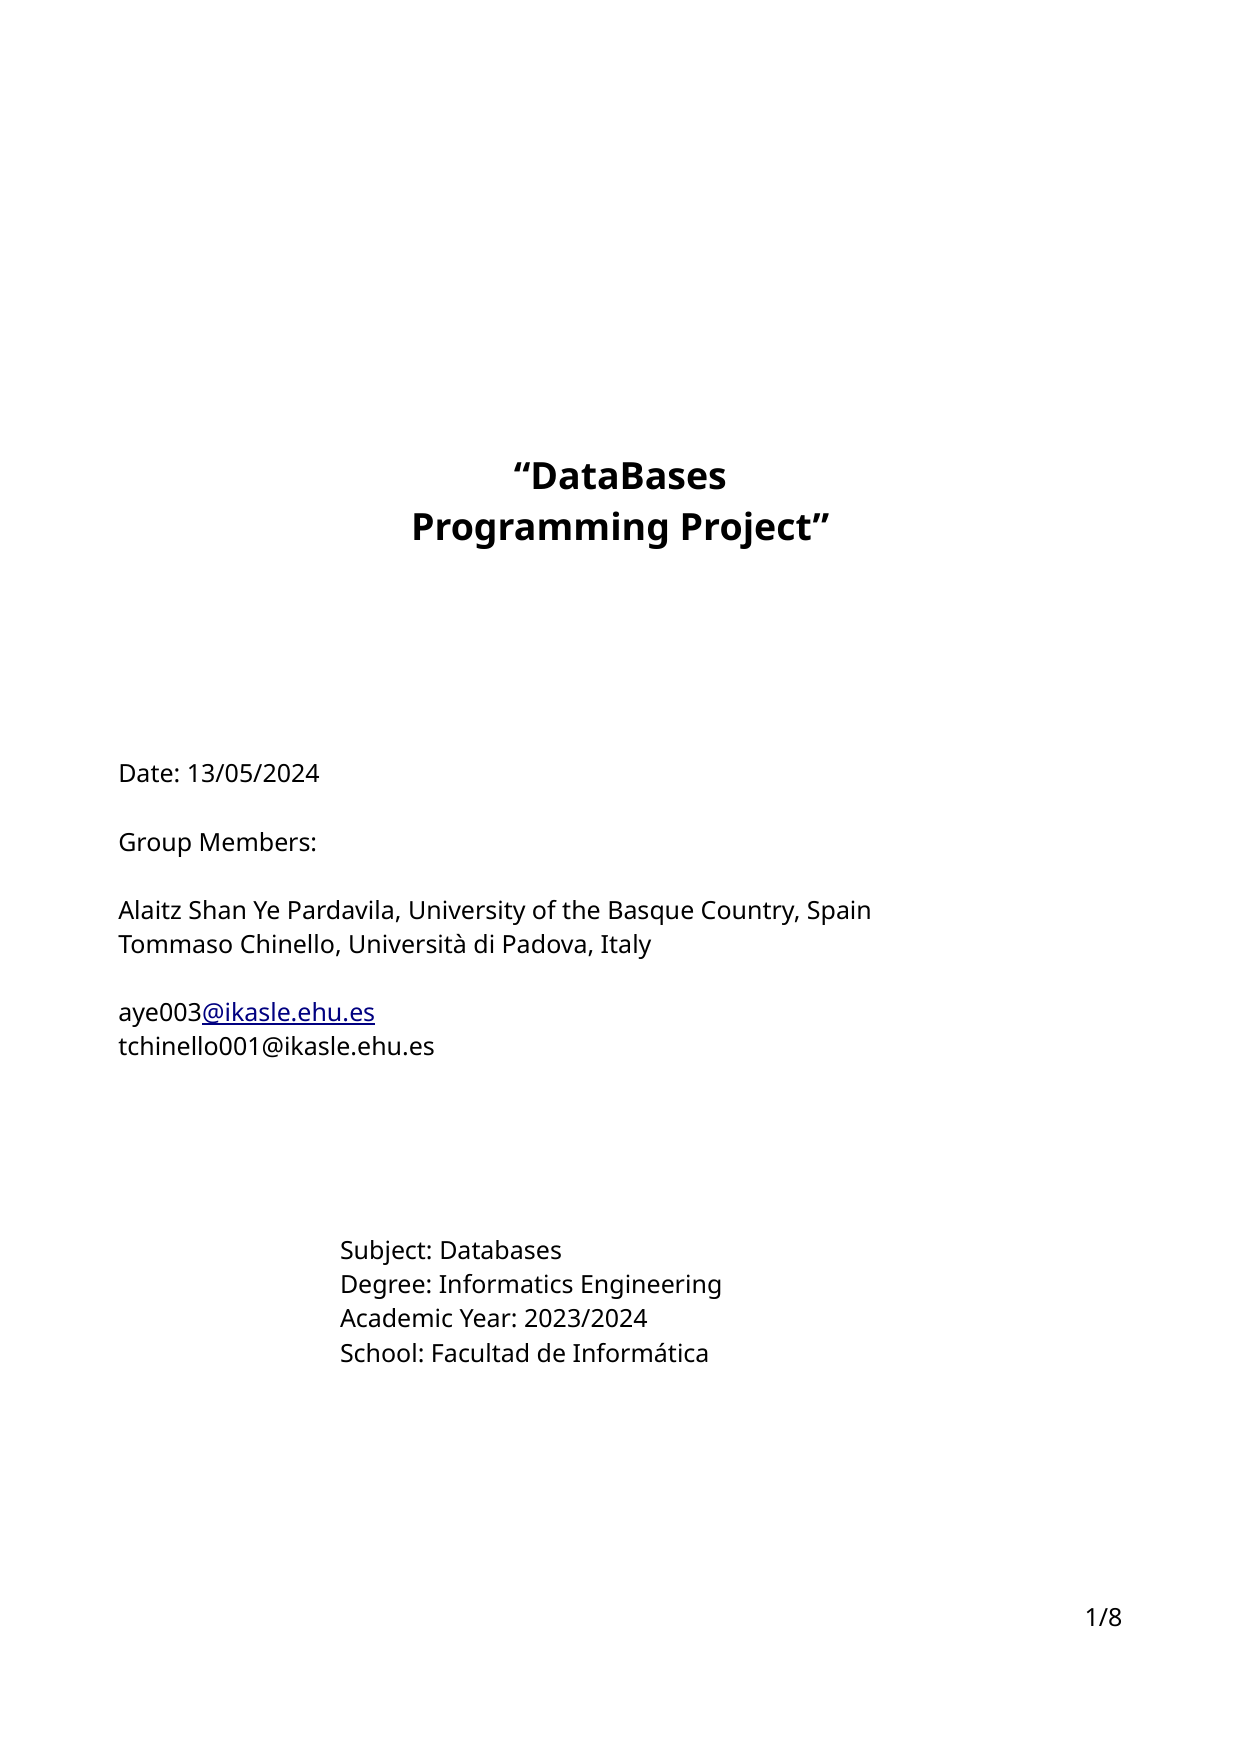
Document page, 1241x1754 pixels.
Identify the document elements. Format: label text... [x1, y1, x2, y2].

text Degree: Informatics Engineering [340, 1267, 1122, 1301]
text aye003@ikasle.ehu.es [118, 994, 1122, 1029]
text Alaitz Shan Ye Pardavila, University of the Basque Country, Spain [118, 892, 1122, 926]
text Date: 13/05/2024 [118, 756, 1122, 790]
text tchinello001@ikasle.ehu.es [118, 1029, 1122, 1063]
text “DataBases [118, 450, 1122, 501]
text Group Members: [118, 824, 1122, 858]
text Subject: Databases [340, 1233, 1122, 1267]
text Programming Project” [118, 501, 1122, 552]
text Academic Year: 2023/2024 [340, 1301, 1122, 1335]
text Tommaso Chinello, Università di Padova, Italy [118, 926, 1122, 961]
text School: Facultad de Informática [340, 1335, 1122, 1369]
